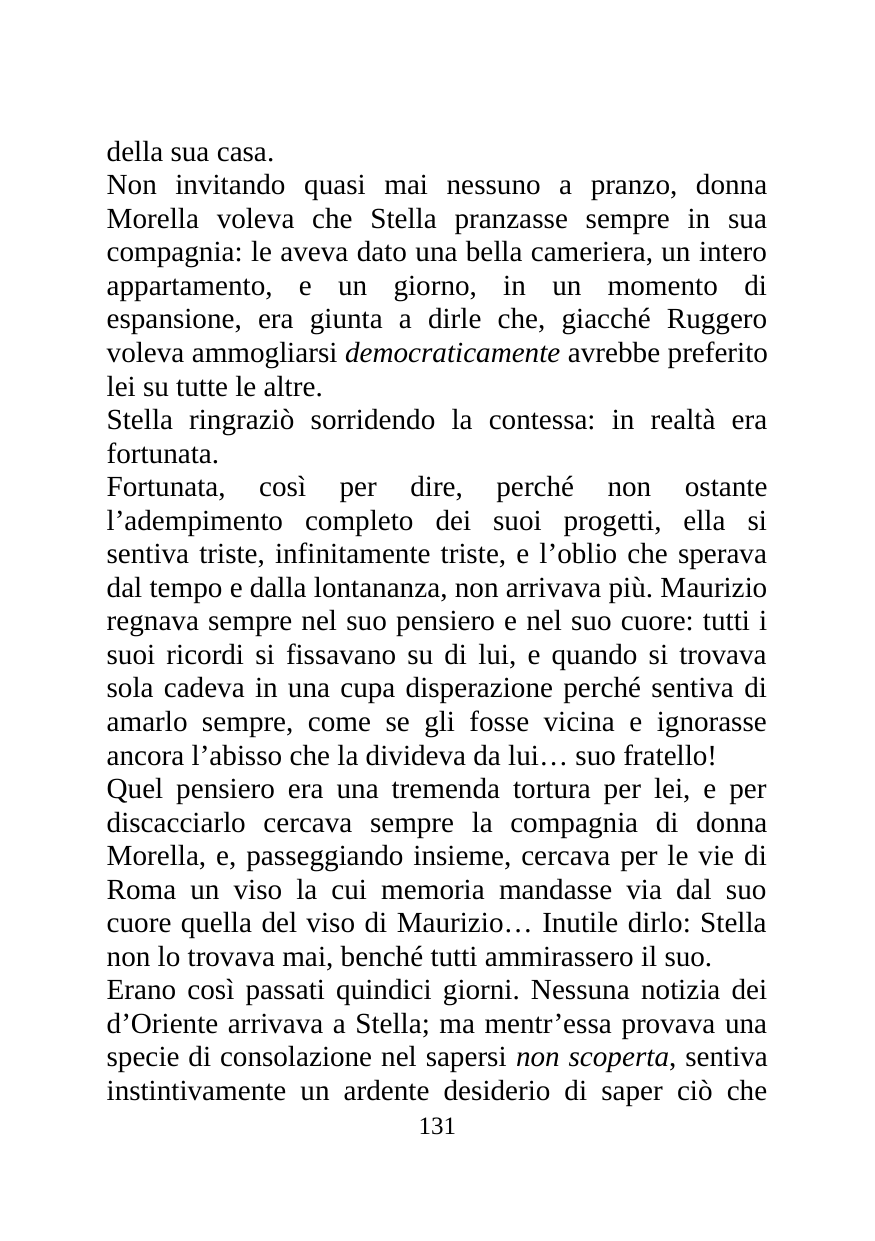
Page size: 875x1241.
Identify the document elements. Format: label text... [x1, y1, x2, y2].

text Non invitando quasi mai nessuno a pranzo, donna Morella voleva che Stella pranzasse sempre in sua compagnia: le aveva dato una bella cameriera, un intero appartamento, e un giorno, in un momento di espansione, era giunta a dirle che, giacché Ruggero voleva ammogliarsi democraticamente avrebbe preferito lei su tutte le altre. [106, 167, 768, 402]
text della sua casa. [106, 134, 768, 167]
text Erano così passati quindici giorni. Nessuna notizia dei d’Oriente arrivava a Stella; ma mentr’essa provava una specie di consolazione nel sapersi non scoperta, sentiva instintivamente un ardente desiderio di saper ciò che [106, 972, 768, 1107]
text Stella ringraziò sorridendo la contessa: in realtà era fortunata. [106, 402, 768, 469]
text Fortunata, così per dire, perché non ostante l’adempimento completo dei suoi progetti, ella si sentiva triste, infinitamente triste, e l’oblio che sperava dal tempo e dalla lontananza, non arrivava più. Maurizio regnava sempre nel suo pensiero e nel suo cuore: tutti i suoi ricordi si fissavano su di lui, e quando si trovava sola cadeva in una cupa disperazione perché sentiva di amarlo sempre, come se gli fosse vicina e ignorasse ancora l’abisso che la divideva da lui… suo fratello! [106, 469, 768, 771]
text Quel pensiero era una tremenda tortura per lei, e per discacciarlo cercava sempre la compagnia di donna Morella, e, passeggiando insieme, cercava per le vie di Roma un viso la cui memoria mandasse via dal suo cuore quella del viso di Maurizio… Inutile dirlo: Stella non lo trovava mai, benché tutti ammirassero il suo. [106, 771, 768, 972]
